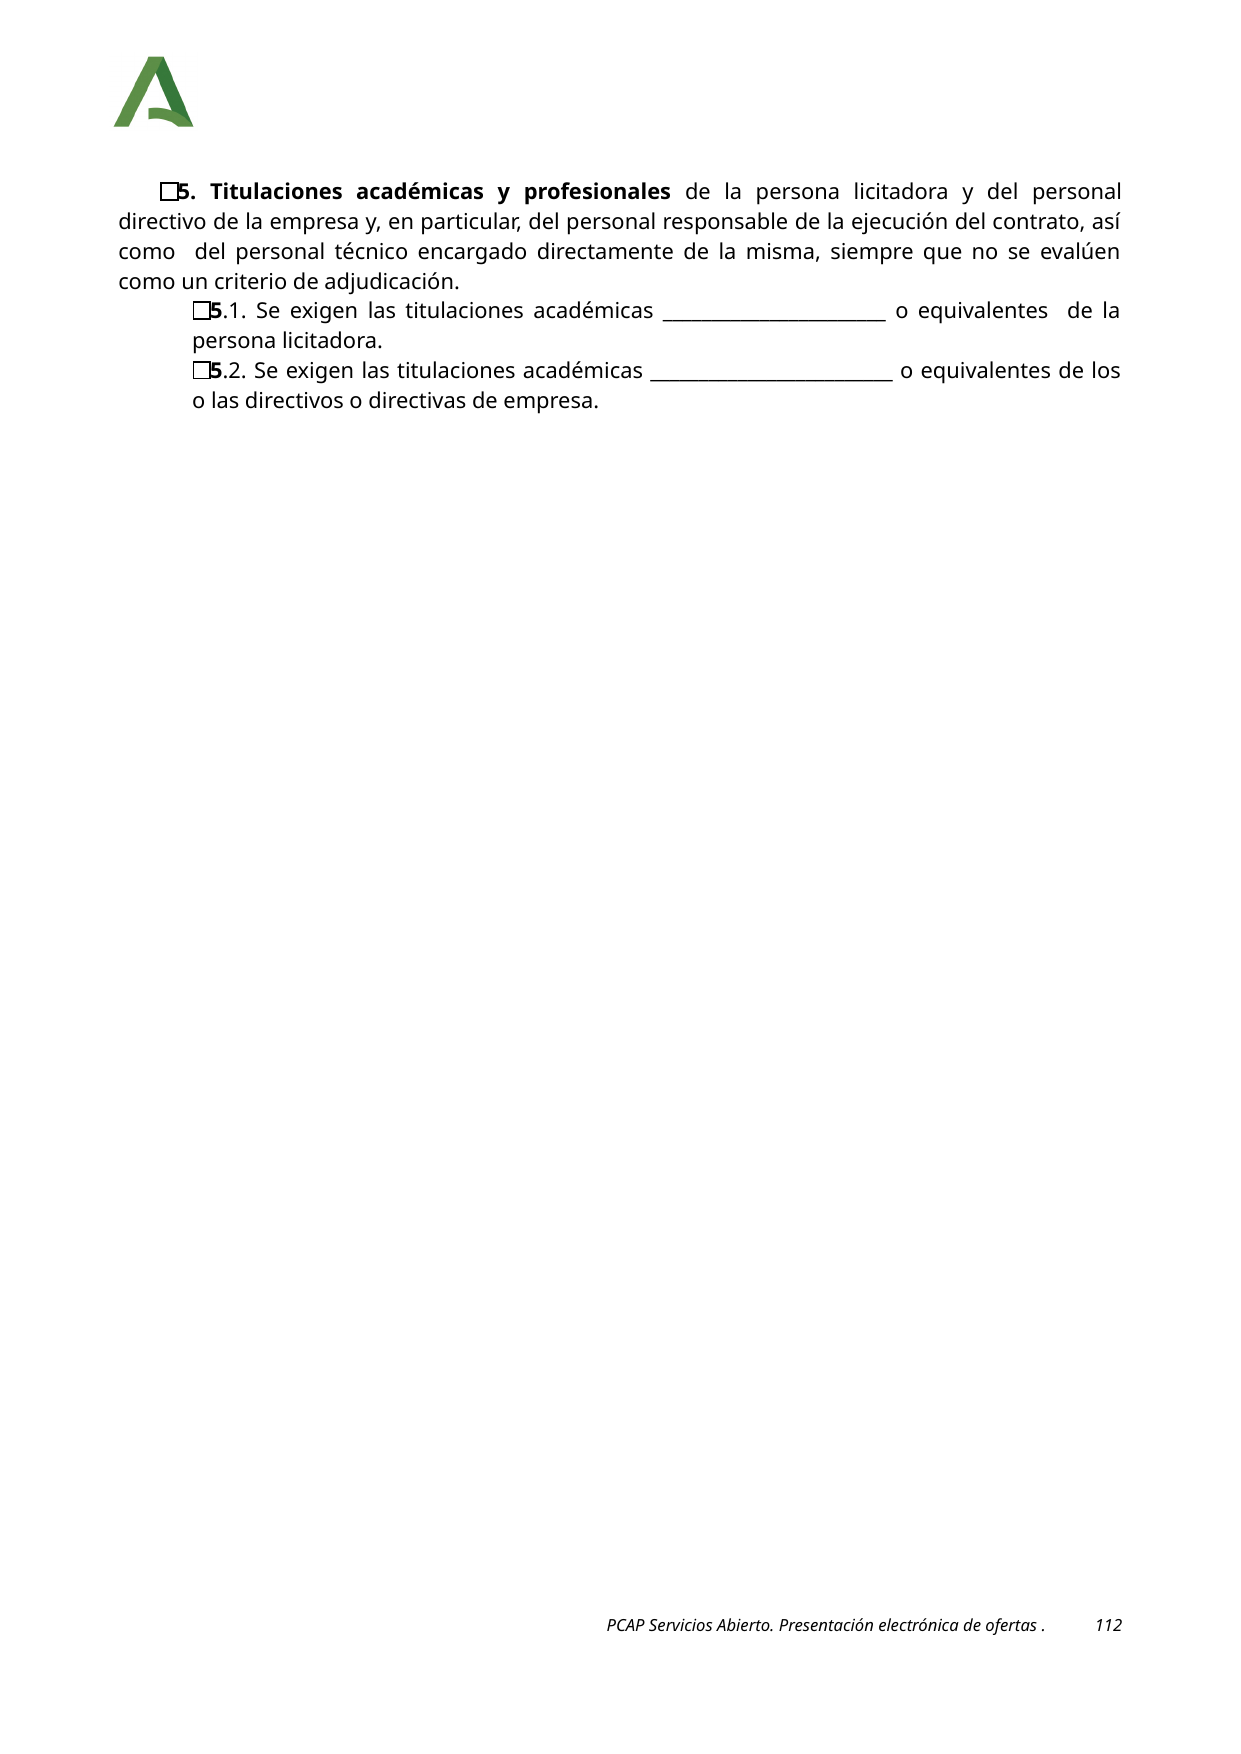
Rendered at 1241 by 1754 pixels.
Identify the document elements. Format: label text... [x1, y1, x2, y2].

text 5.1. Se exigen las titulaciones académicas _______________________ o equivalentes de la persona licitadora. [192, 296, 1122, 355]
text 5. Titulaciones académicas y profesionales de la persona licitadora y del personal directivo de la empresa y, en particular, del personal responsable de la ejecución del contrato, así como del personal técnico encargado directamente de la misma, siempre que no se evalúen como un criterio de adjudicación. [118, 176, 1122, 296]
picture [109, 52, 198, 131]
text 5.2. Se exigen las titulaciones académicas _________________________ o equivalentes de los o las directivos o directivas de empresa. [192, 355, 1122, 415]
